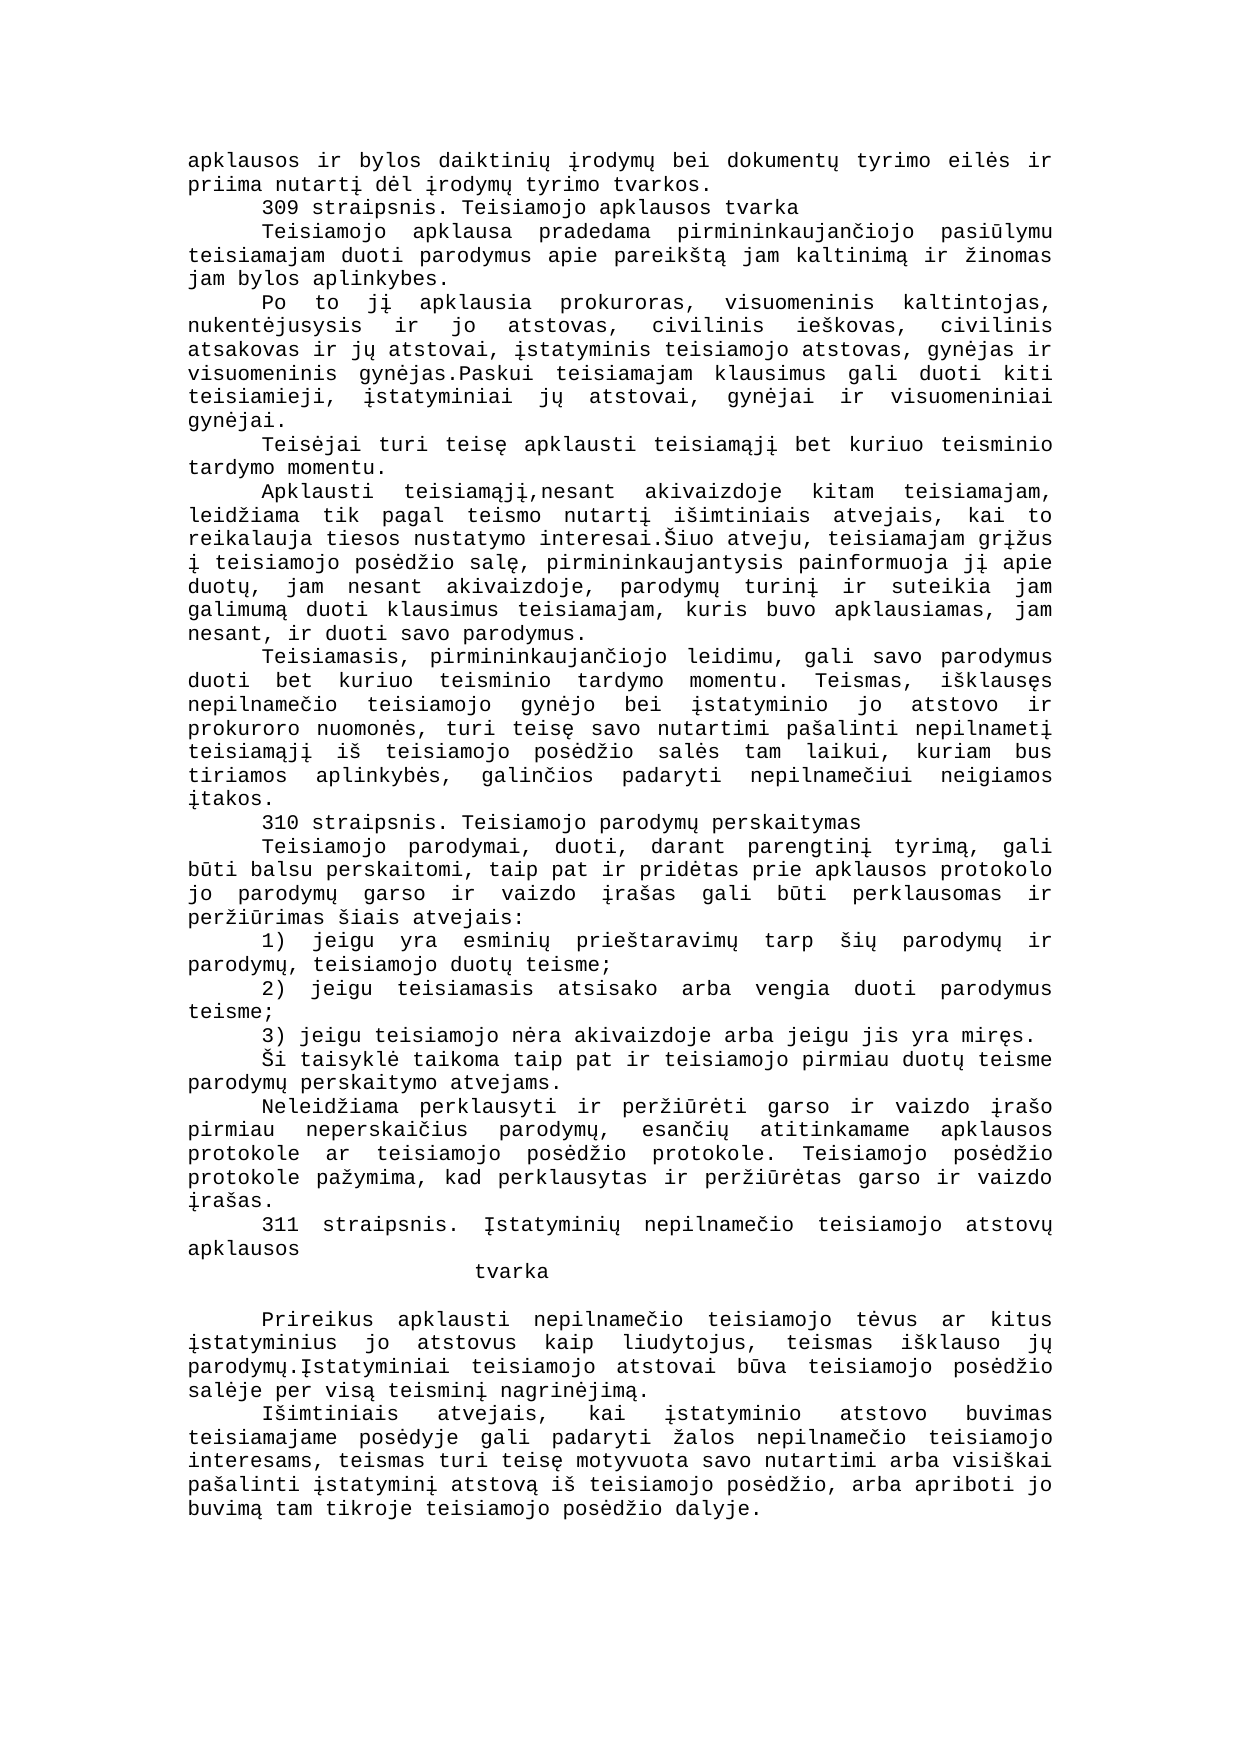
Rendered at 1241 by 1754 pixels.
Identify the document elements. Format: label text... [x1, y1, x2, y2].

text tvarka [187, 1261, 1053, 1285]
text Po to jį apklausia prokuroras, visuomeninis kaltintojas, nukentėjusysis ir jo atstovas, civilinis ieškovas, civilinis atsakovas ir jų atstovai, įstatyminis teisiamojo atstovas, gynėjas ir visuomeninis gynėjas.Paskui teisiamajam klausimus gali duoti kiti teisiamieji, įstatyminiai jų atstovai, gynėjai ir visuomeniniai gynėjai. [187, 292, 1053, 434]
text Apklausti teisiamąjį,nesant akivaizdoje kitam teisiamajam, leidžiama tik pagal teismo nutartį išimtiniais atvejais, kai to reikalauja tiesos nustatymo interesai.Šiuo atveju, teisiamajam grįžus į teisiamojo posėdžio salę, pirmininkaujantysis painformuoja jį apie duotų, jam nesant akivaizdoje, parodymų turinį ir suteikia jam galimumą duoti klausimus teisiamajam, kuris buvo apklausiamas, jam nesant, ir duoti savo parodymus. [187, 481, 1053, 647]
text apklausos ir bylos daiktinių įrodymų bei dokumentų tyrimo eilės ir priima nutartį dėl įrodymų tyrimo tvarkos. [187, 150, 1053, 197]
text Teisiamojo apklausa pradedama pirmininkaujančiojo pasiūlymu teisiamajam duoti parodymus apie pareikštą jam kaltinimą ir žinomas jam bylos aplinkybes. [187, 221, 1053, 292]
text Prireikus apklausti nepilnamečio teisiamojo tėvus ar kitus įstatyminius jo atstovus kaip liudytojus, teismas išklauso jų parodymų.Įstatyminiai teisiamojo atstovai būva teisiamojo posėdžio salėje per visą teisminį nagrinėjimą. [187, 1309, 1053, 1403]
text 311 straipsnis. Įstatyminių nepilnamečio teisiamojo atstovų apklausos [187, 1214, 1053, 1261]
text 2) jeigu teisiamasis atsisako arba vengia duoti parodymus teisme; [187, 978, 1053, 1025]
text 1) jeigu yra esminių prieštaravimų tarp šių parodymų ir parodymų, teisiamojo duotų teisme; [187, 930, 1053, 978]
text 310 straipsnis. Teisiamojo parodymų perskaitymas [187, 812, 1053, 836]
text Teisėjai turi teisę apklausti teisiamąjį bet kuriuo teisminio tardymo momentu. [187, 434, 1053, 481]
text Teisiamasis, pirmininkaujančiojo leidimu, gali savo parodymus duoti bet kuriuo teisminio tardymo momentu. Teismas, išklausęs nepilnamečio teisiamojo gynėjo bei įstatyminio jo atstovo ir prokuroro nuomonės, turi teisę savo nutartimi pašalinti nepilnametį teisiamąjį iš teisiamojo posėdžio salės tam laikui, kuriam bus tiriamos aplinkybės, galinčios padaryti nepilnamečiui neigiamos įtakos. [187, 647, 1053, 812]
text 309 straipsnis. Teisiamojo apklausos tvarka [187, 197, 1053, 221]
text Išimtiniais atvejais, kai įstatyminio atstovo buvimas teisiamajame posėdyje gali padaryti žalos nepilnamečio teisiamojo interesams, teismas turi teisę motyvuota savo nutartimi arba visiškai pašalinti įstatyminį atstovą iš teisiamojo posėdžio, arba apriboti jo buvimą tam tikroje teisiamojo posėdžio dalyje. [187, 1403, 1053, 1521]
text 3) jeigu teisiamojo nėra akivaizdoje arba jeigu jis yra miręs. [187, 1025, 1053, 1048]
text Ši taisyklė taikoma taip pat ir teisiamojo pirmiau duotų teisme parodymų perskaitymo atvejams. [187, 1048, 1053, 1096]
text Neleidžiama perklausyti ir peržiūrėti garso ir vaizdo įrašo pirmiau neperskaičius parodymų, esančių atitinkamame apklausos protokole ar teisiamojo posėdžio protokole. Teisiamojo posėdžio protokole pažymima, kad perklausytas ir peržiūrėtas garso ir vaizdo įrašas. [187, 1096, 1053, 1214]
text Teisiamojo parodymai, duoti, darant parengtinį tyrimą, gali būti balsu perskaitomi, taip pat ir pridėtas prie apklausos protokolo jo parodymų garso ir vaizdo įrašas gali būti perklausomas ir peržiūrimas šiais atvejais: [187, 836, 1053, 930]
